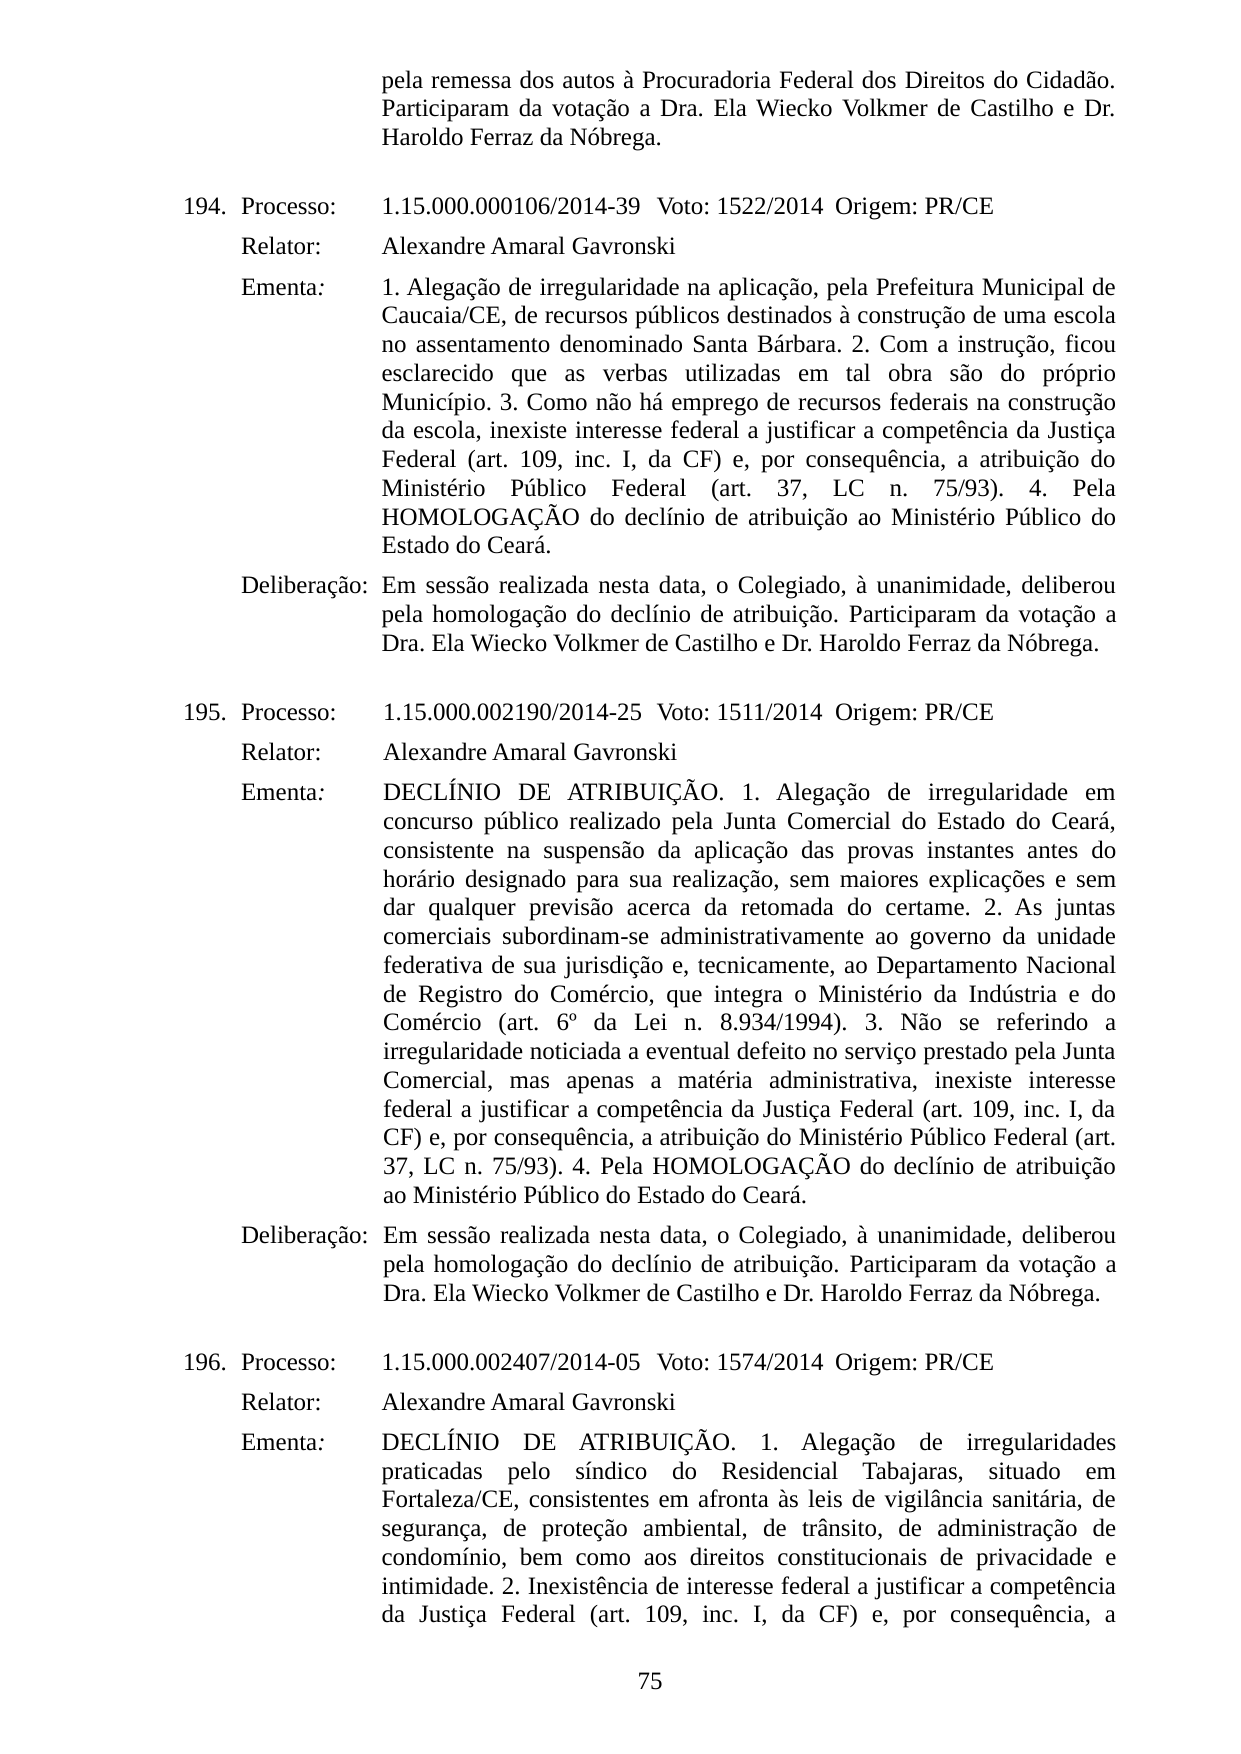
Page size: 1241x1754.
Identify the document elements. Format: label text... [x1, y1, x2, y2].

table_header Processo: [235, 186, 376, 226]
table_cell Alexandre Amaral Gavronski [376, 226, 1122, 266]
table_cell Alexandre Amaral Gavronski [377, 732, 1122, 772]
table_header 194. [177, 186, 235, 226]
table_header 196. [177, 1341, 235, 1381]
table_cell DECLÍNIO DE ATRIBUIÇÃO. 1. Alegação de irregularidade em concurso público realizado pela Junta Comercial do Estado do Ceará, consistente na suspensão da aplicação das provas instantes antes do horário designado para sua realização, sem maiores explicações e sem dar qualquer previsão acerca da retomada do certame. 2. As juntas comerciais subordinam-se administrativamente ao governo da unidade federativa de sua jurisdição e, tecnicamente, ao Departamento Nacional de Registro do Comércio, que integra o Ministério da Indústria e do Comércio (art. 6º da Lei n. 8.934/1994). 3. Não se referindo a irregularidade noticiada a eventual defeito no serviço prestado pela Junta Comercial, mas apenas a matéria administrativa, inexiste interesse federal a justificar a competência da Justiça Federal (art. 109, inc. I, da CF) e, por consequência, a atribuição do Ministério Público Federal (art. 37, LC n. 75/93). 4. Pela HOMOLOGAÇÃO do declínio de atribuição ao Ministério Público do Estado do Ceará. [377, 772, 1122, 1214]
table_cell Alexandre Amaral Gavronski [376, 1381, 1122, 1421]
table_header Voto: 1522/2014 [651, 186, 829, 226]
table_header 1.15.000.002190/2014-25 [377, 691, 651, 732]
table_cell Deliberação: [235, 1215, 377, 1312]
table_cell Deliberação: [235, 565, 376, 663]
table_cell [234, 59, 376, 157]
table_cell [177, 1381, 235, 1421]
table_header Origem: PR/CE [829, 691, 1122, 732]
table_cell Relator: [235, 226, 376, 266]
table_cell Relator: [235, 1381, 376, 1421]
table_cell [177, 59, 233, 157]
table_header 1.15.000.002407/2014-05 [376, 1341, 651, 1381]
table_cell Em sessão realizada nesta data, o Colegiado, à unanimidade, deliberou pela homologação do declínio de atribuição. Participaram da votação a Dra. Ela Wiecko Volkmer de Castilho e Dr. Haroldo Ferraz da Nóbrega. [377, 1215, 1122, 1312]
table_cell Ementa: [235, 266, 376, 565]
table_cell Em sessão realizada nesta data, o Colegiado, à unanimidade, deliberou pela homologação do declínio de atribuição. Participaram da votação a Dra. Ela Wiecko Volkmer de Castilho e Dr. Haroldo Ferraz da Nóbrega. [376, 565, 1122, 663]
table_cell Ementa: [235, 772, 377, 1214]
table_header Voto: 1574/2014 [651, 1341, 829, 1381]
table_cell pela remessa dos autos à Procuradoria Federal dos Direitos do Cidadão. Participaram da votação a Dra. Ela Wiecko Volkmer de Castilho e Dr. Haroldo Ferraz da Nóbrega. [376, 59, 1122, 157]
table_cell [177, 565, 235, 663]
table_header Processo: [235, 691, 377, 732]
table_cell [177, 772, 235, 1214]
table_header 1.15.000.000106/2014-39 [376, 186, 651, 226]
table_header Origem: PR/CE [829, 186, 1122, 226]
table_cell Relator: [235, 732, 377, 772]
table_header Origem: PR/CE [829, 1341, 1122, 1381]
table_cell 1. Alegação de irregularidade na aplicação, pela Prefeitura Municipal de Caucaia/CE, de recursos públicos destinados à construção de uma escola no assentamento denominado Santa Bárbara. 2. Com a instrução, ficou esclarecido que as verbas utilizadas em tal obra são do próprio Município. 3. Como não há emprego de recursos federais na construção da escola, inexiste interesse federal a justificar a competência da Justiça Federal (art. 109, inc. I, da CF) e, por consequência, a atribuição do Ministério Público Federal (art. 37, LC n. 75/93). 4. Pela HOMOLOGAÇÃO do declínio de atribuição ao Ministério Público do Estado do Ceará. [376, 266, 1122, 565]
table_header Voto: 1511/2014 [651, 691, 829, 732]
table_cell Ementa: [235, 1421, 376, 1634]
table_cell [177, 226, 235, 266]
table_header Processo: [235, 1341, 376, 1381]
table_cell DECLÍNIO DE ATRIBUIÇÃO. 1. Alegação de irregularidades praticadas pelo síndico do Residencial Tabajaras, situado em Fortaleza/CE, consistentes em afronta às leis de vigilância sanitária, de segurança, de proteção ambiental, de trânsito, de administração de condomínio, bem como aos direitos constitucionais de privacidade e intimidade. 2. Inexistência de interesse federal a justificar a competência da Justiça Federal (art. 109, inc. I, da CF) e, por consequência, a [376, 1421, 1122, 1634]
table_cell [177, 732, 235, 772]
table_header 195. [177, 691, 235, 732]
table_cell [177, 1215, 235, 1312]
table_cell [177, 266, 235, 565]
table_cell [177, 1421, 235, 1634]
